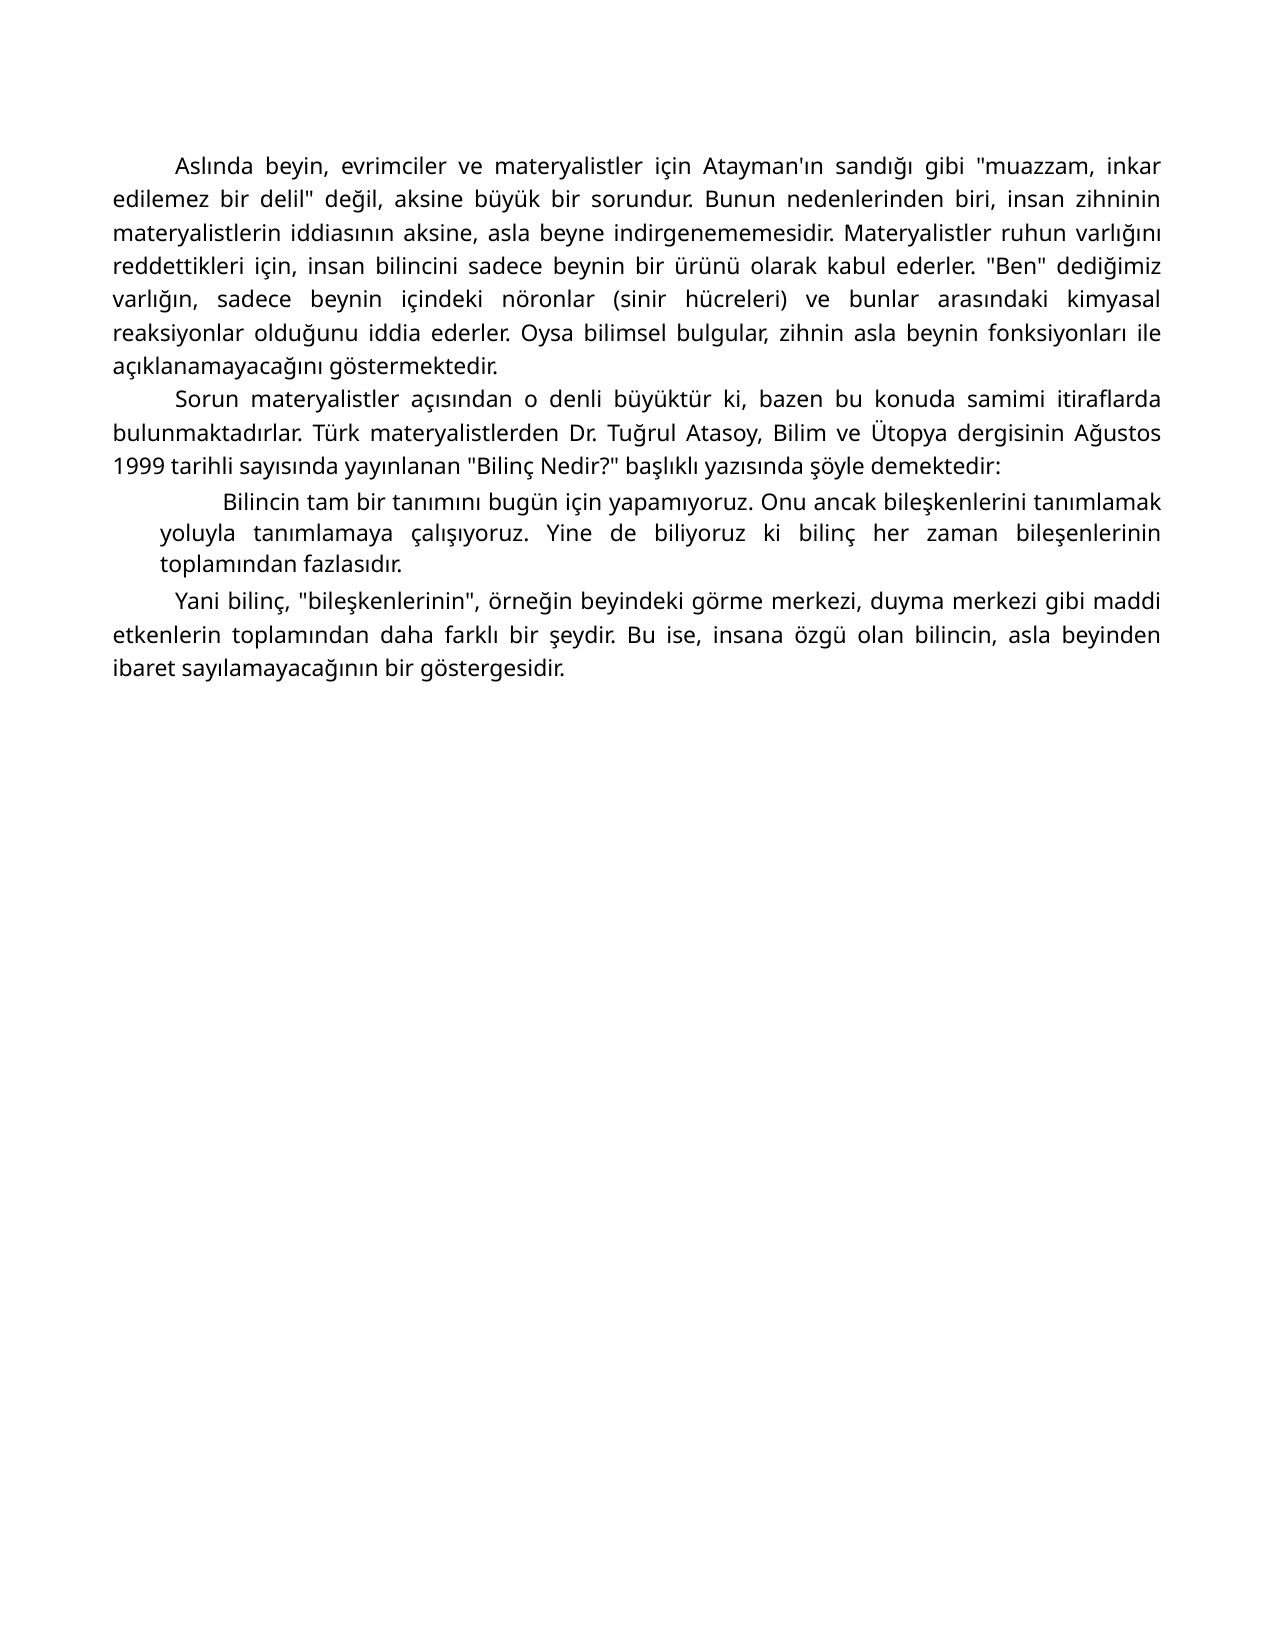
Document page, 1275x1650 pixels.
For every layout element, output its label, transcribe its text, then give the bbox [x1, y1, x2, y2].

text Aslında beyin, evrimciler ve materyalistler için Atayman'ın sandığı gibi "muazzam, inkar edilemez bir delil" değil, aksine büyük bir sorundur. Bunun nedenlerinden biri, insan zihninin materyalistlerin iddiasının aksine, asla beyne indirgenememesidir. Materyalistler ruhun varlığını reddettikleri için, insan bilincini sadece beynin bir ürünü olarak kabul ederler. "Ben" dediğimiz varlığın, sadece beynin içindeki nöronlar (sinir hücreleri) ve bunlar arasındaki kimyasal reaksiyonlar olduğunu iddia ederler. Oysa bilimsel bulgular, zihnin asla beynin fonksiyonları ile açıklanamayacağını göstermektedir. [112, 148, 1162, 381]
text Yani bilinç, "bileşkenlerinin", örneğin beyindeki görme merkezi, duyma merkezi gibi maddi etkenlerin toplamından daha farklı bir şeydir. Bu ise, insana özgü olan bilincin, asla beyinden ibaret sayılamayacağının bir göstergesidir. [112, 583, 1162, 683]
text Bilincin tam bir tanımını bugün için yapamıyoruz. Onu ancak bileşkenlerini tanımlamak yoluyla tanımlamaya çalışıyoruz. Yine de biliyoruz ki bilinç her zaman bileşenlerinin toplamından fazlasıdır. [160, 485, 1162, 579]
text Sorun materyalistler açısından o denli büyüktür ki, bazen bu konuda samimi itiraflarda bulunmaktadırlar. Türk materyalistlerden Dr. Tuğrul Atasoy, Bilim ve Ütopya dergisinin Ağustos 1999 tarihli sayısında yayınlanan "Bilinç Nedir?" başlıklı yazısında şöyle demektedir: [112, 381, 1162, 481]
